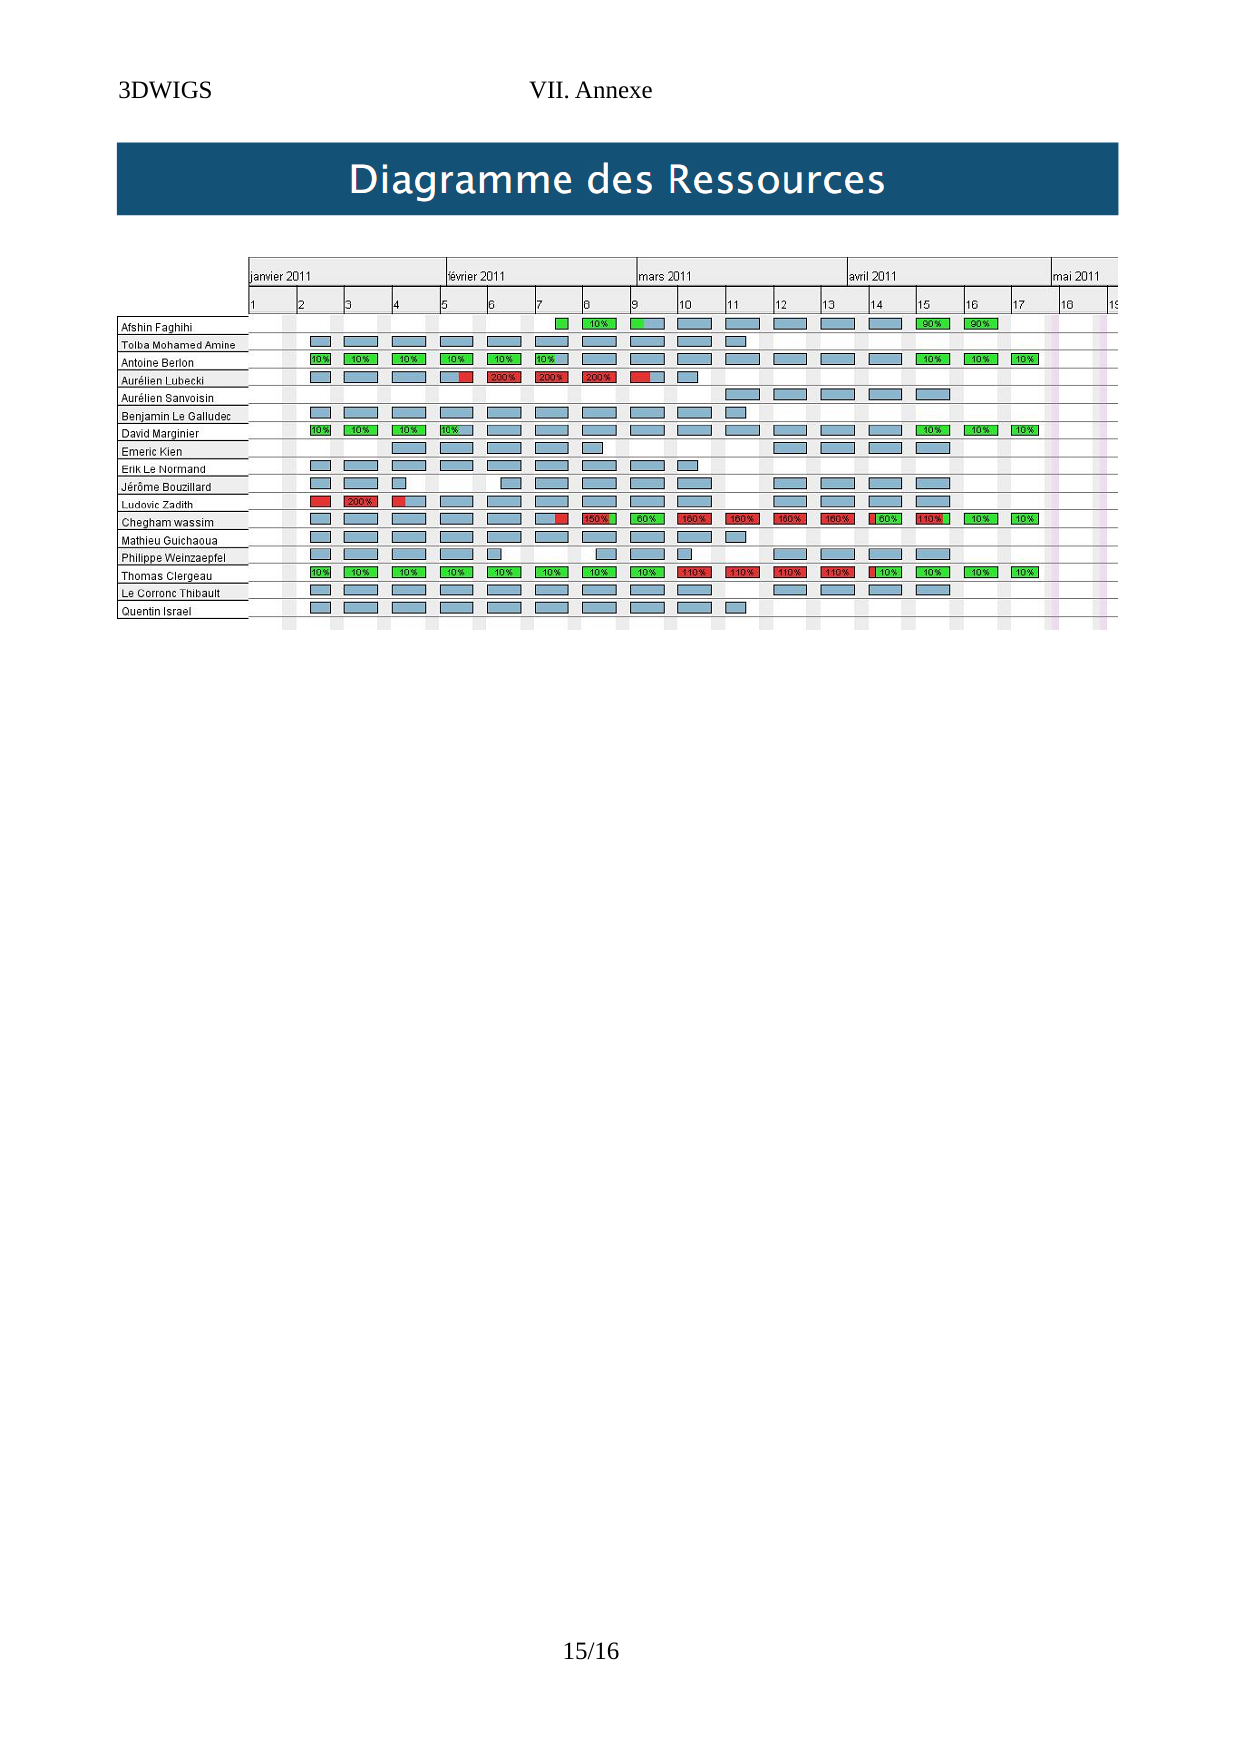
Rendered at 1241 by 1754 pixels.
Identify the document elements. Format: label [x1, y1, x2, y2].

picture [115, 141, 1119, 630]
